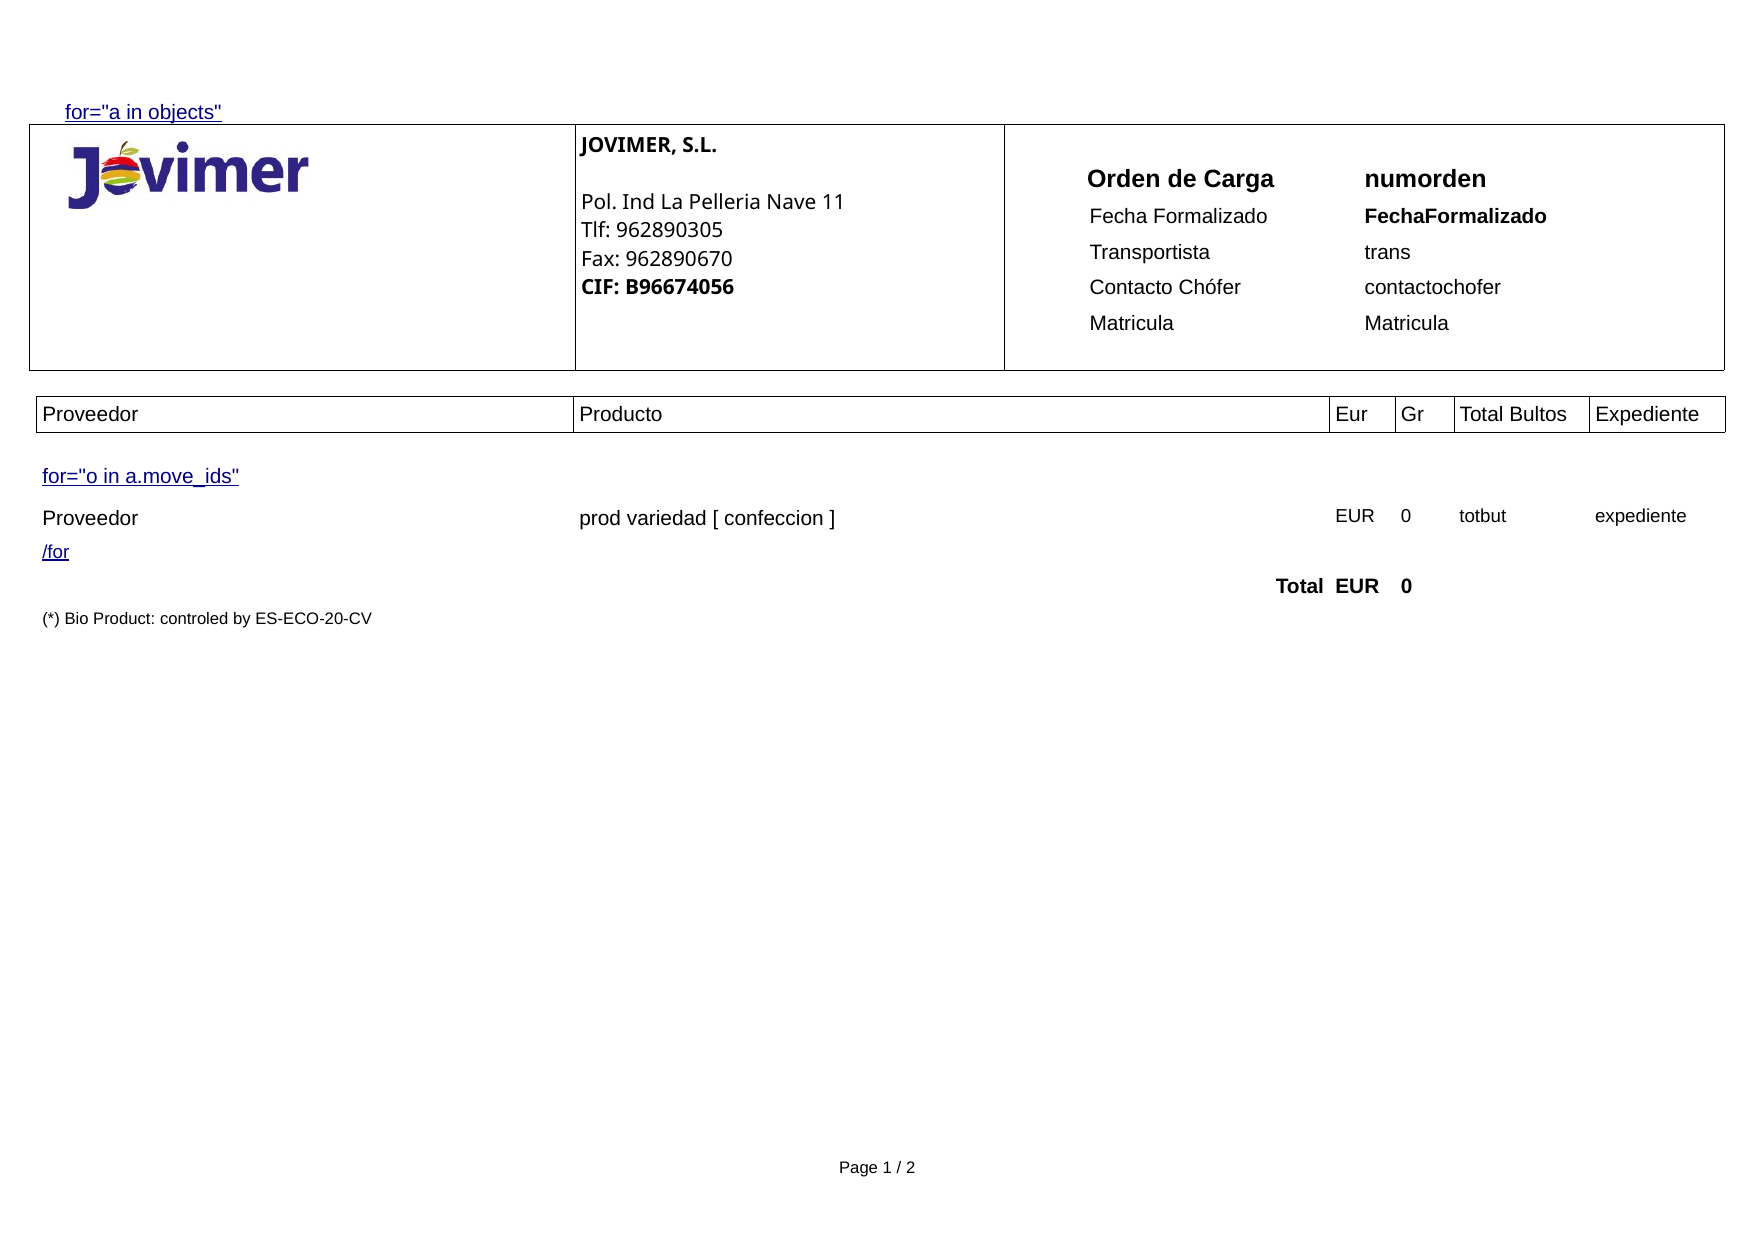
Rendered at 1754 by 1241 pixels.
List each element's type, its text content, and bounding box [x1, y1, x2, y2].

table_cell /for [36, 535, 134, 568]
table_header [1005, 125, 1724, 370]
table_cell Proveedor [36, 500, 573, 535]
table_cell Transportista [1010, 234, 1358, 269]
table_cell [1589, 604, 1725, 639]
table_header Producto [574, 397, 1329, 432]
table_cell 0 [1395, 568, 1453, 603]
text for="a in objects" [65, 100, 1689, 124]
table_cell [1329, 535, 1395, 568]
table_header Orden de Carga [1010, 159, 1358, 199]
table_cell expediente [1589, 500, 1725, 535]
table_cell Matricula [1359, 305, 1718, 340]
table_header for="o in a.move_ids" [36, 459, 1725, 499]
table_header JOVIMER, S.L. Pol. Ind La Pelleria Nave 11 Tlf: 962890305 Fax: 962890670 CIF: B96674056 [576, 125, 1004, 370]
table_cell [208, 535, 573, 568]
table_cell Fecha Formalizado [1010, 199, 1358, 234]
picture [68, 141, 309, 209]
table_cell [134, 568, 207, 603]
table_header Gr [1396, 397, 1454, 432]
table_cell Matricula [1010, 305, 1358, 340]
table_header Total Bultos [1455, 397, 1589, 432]
table_cell 0 [1395, 500, 1453, 535]
table_header [30, 125, 575, 208]
table_cell [574, 535, 1329, 568]
table_cell [1453, 535, 1589, 568]
table_cell [134, 535, 207, 568]
table_header Proveedor [37, 397, 573, 432]
table_cell EUR [1329, 500, 1395, 535]
table_header Eur [1330, 397, 1395, 432]
table_cell Contacto Chófer [1010, 270, 1358, 305]
table_cell [1589, 568, 1725, 603]
table_cell EUR [1329, 568, 1395, 603]
table_cell contactochofer [1359, 270, 1718, 305]
table_cell [1453, 568, 1589, 603]
table_cell [1395, 535, 1453, 568]
table_cell totbut [1453, 500, 1589, 535]
table_cell [36, 568, 134, 603]
table_header [30, 209, 575, 370]
table_cell (*) Bio Product: controled by ES-ECO-20-CV [36, 604, 1589, 639]
table_header numorden [1359, 159, 1718, 199]
table_cell [1589, 535, 1725, 568]
table_cell prod variedad [ confeccion ] [574, 500, 1329, 535]
table_cell Total [574, 568, 1329, 603]
table_header Expediente [1590, 397, 1725, 432]
table_cell [208, 568, 573, 603]
table_cell FechaFormalizado [1359, 199, 1718, 234]
table_cell trans [1359, 234, 1718, 269]
